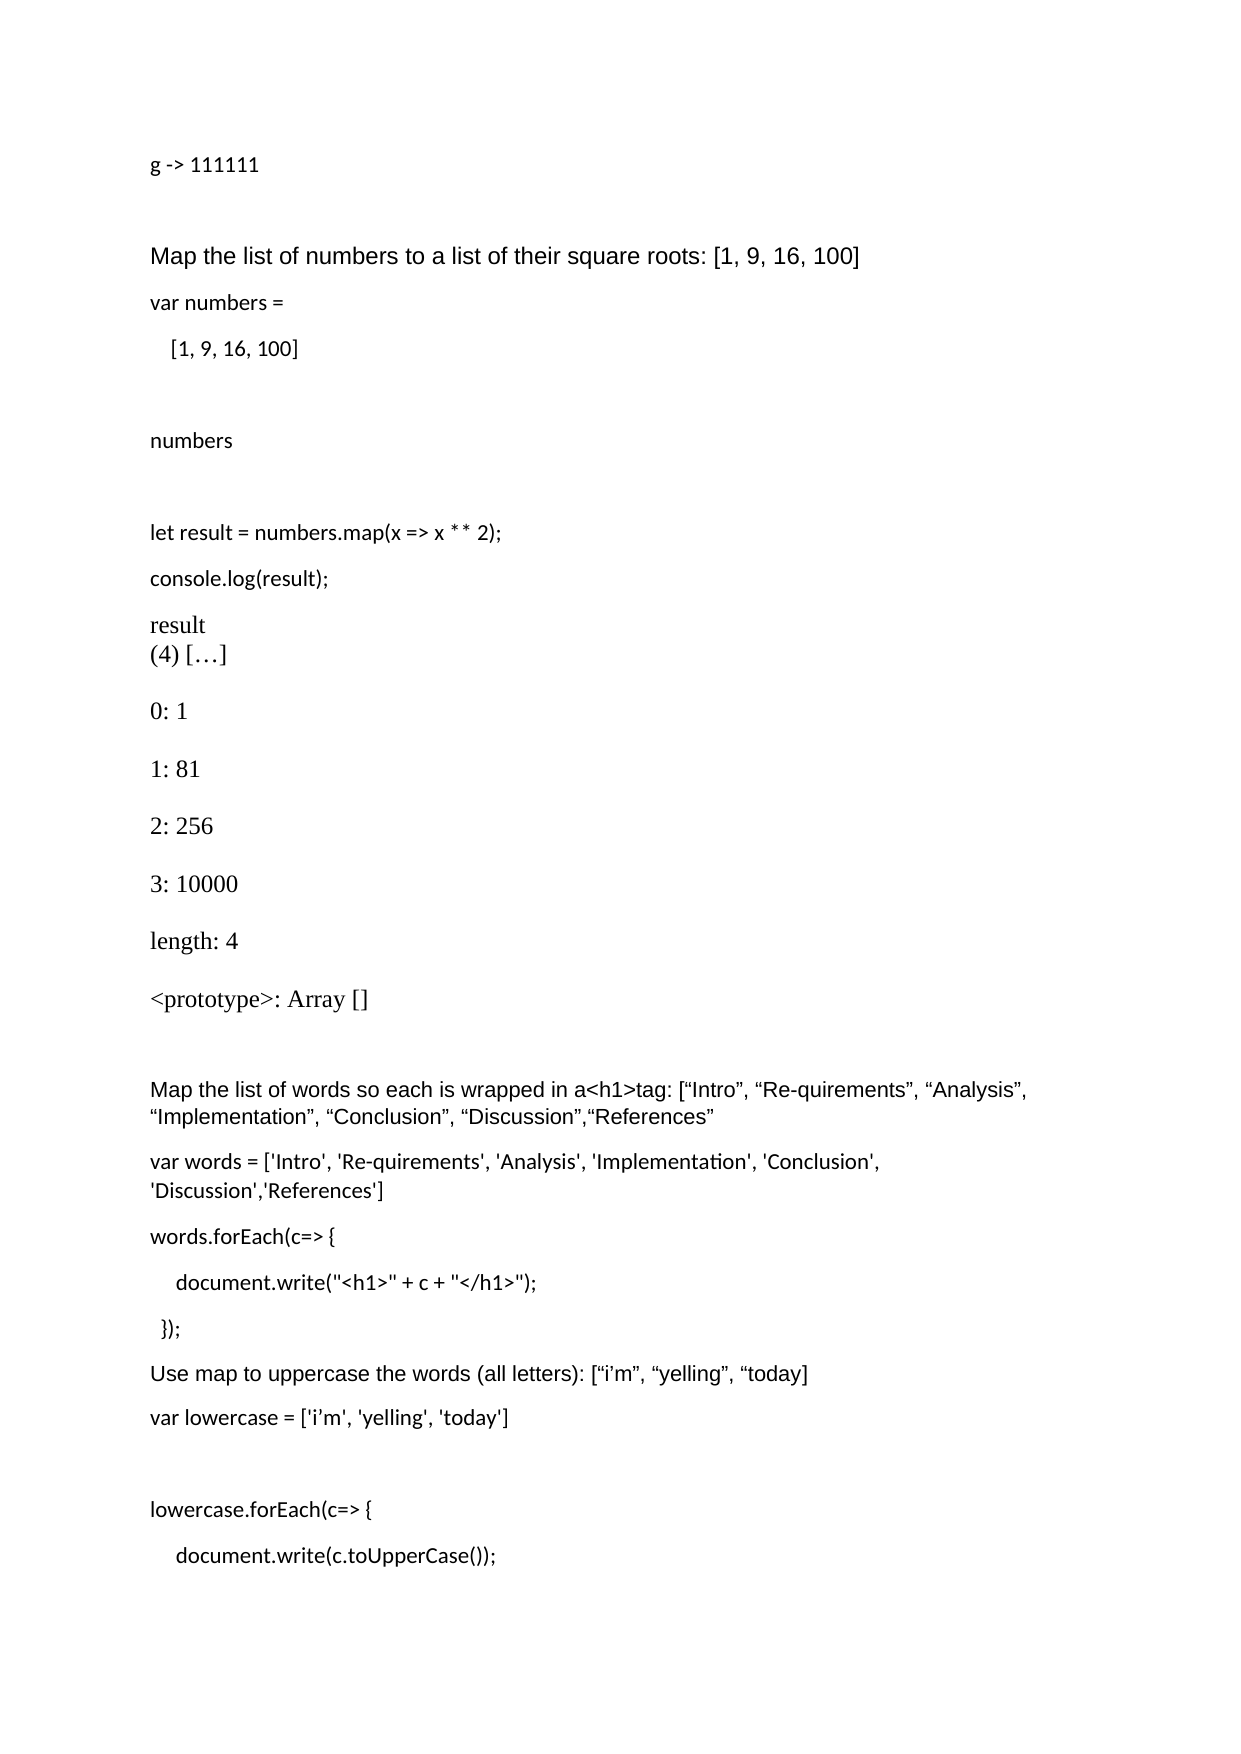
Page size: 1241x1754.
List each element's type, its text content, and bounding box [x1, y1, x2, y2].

text ​ [150, 840, 1090, 869]
text Map the list of numbers to a list of their square roots: [1, 9, 16, 100] [150, 242, 1090, 270]
text var numbers = [150, 288, 1090, 316]
text length: 4 [150, 926, 1090, 955]
text [1, 9, 16, 100] [150, 334, 1090, 362]
text numbers [150, 426, 1090, 454]
text ​ [150, 782, 1090, 811]
text console.log(result); [150, 564, 1090, 592]
text lowercase.forEach(c=> { [150, 1496, 1090, 1524]
text ​ [150, 725, 1090, 754]
text ​ [150, 667, 1090, 696]
text document.write(c.toUpperCase()); [150, 1542, 1090, 1570]
text }); [150, 1314, 1090, 1342]
text let result = numbers.map(x => x ** 2); [150, 518, 1090, 546]
text 1: 81 [150, 754, 1090, 782]
text document.write("<h1>" + c + "</h1>"); [150, 1268, 1090, 1296]
text result [150, 610, 1090, 639]
text var lowercase = ['i’m', 'yelling', 'today'] [150, 1403, 1090, 1432]
text ​ [150, 955, 1090, 984]
text 0: 1 [150, 696, 1090, 725]
text words.forEach(c=> { [150, 1222, 1090, 1250]
text Use map to uppercase the words (all letters): [“i’m”, “yelling”, “today] [150, 1360, 1090, 1386]
text <prototype>: Array [] [150, 984, 1090, 1012]
text g -> 111111 [150, 150, 1090, 178]
text (4) […] [150, 639, 1090, 667]
text 3: 10000 [150, 869, 1090, 897]
text var words = ['Intro', 'Re-quirements', 'Analysis', 'Implementation', 'Conclusion', 'Discussion','References'] [150, 1147, 1090, 1204]
text ​ [150, 897, 1090, 926]
text 2: 256 [150, 811, 1090, 840]
text Map the list of words so each is wrapped in a<h1>tag: [“Intro”, “Re-quirements”, “Analysis”, “Implementation”, “Conclusion”, “Discussion”,“References” [150, 1077, 1090, 1129]
